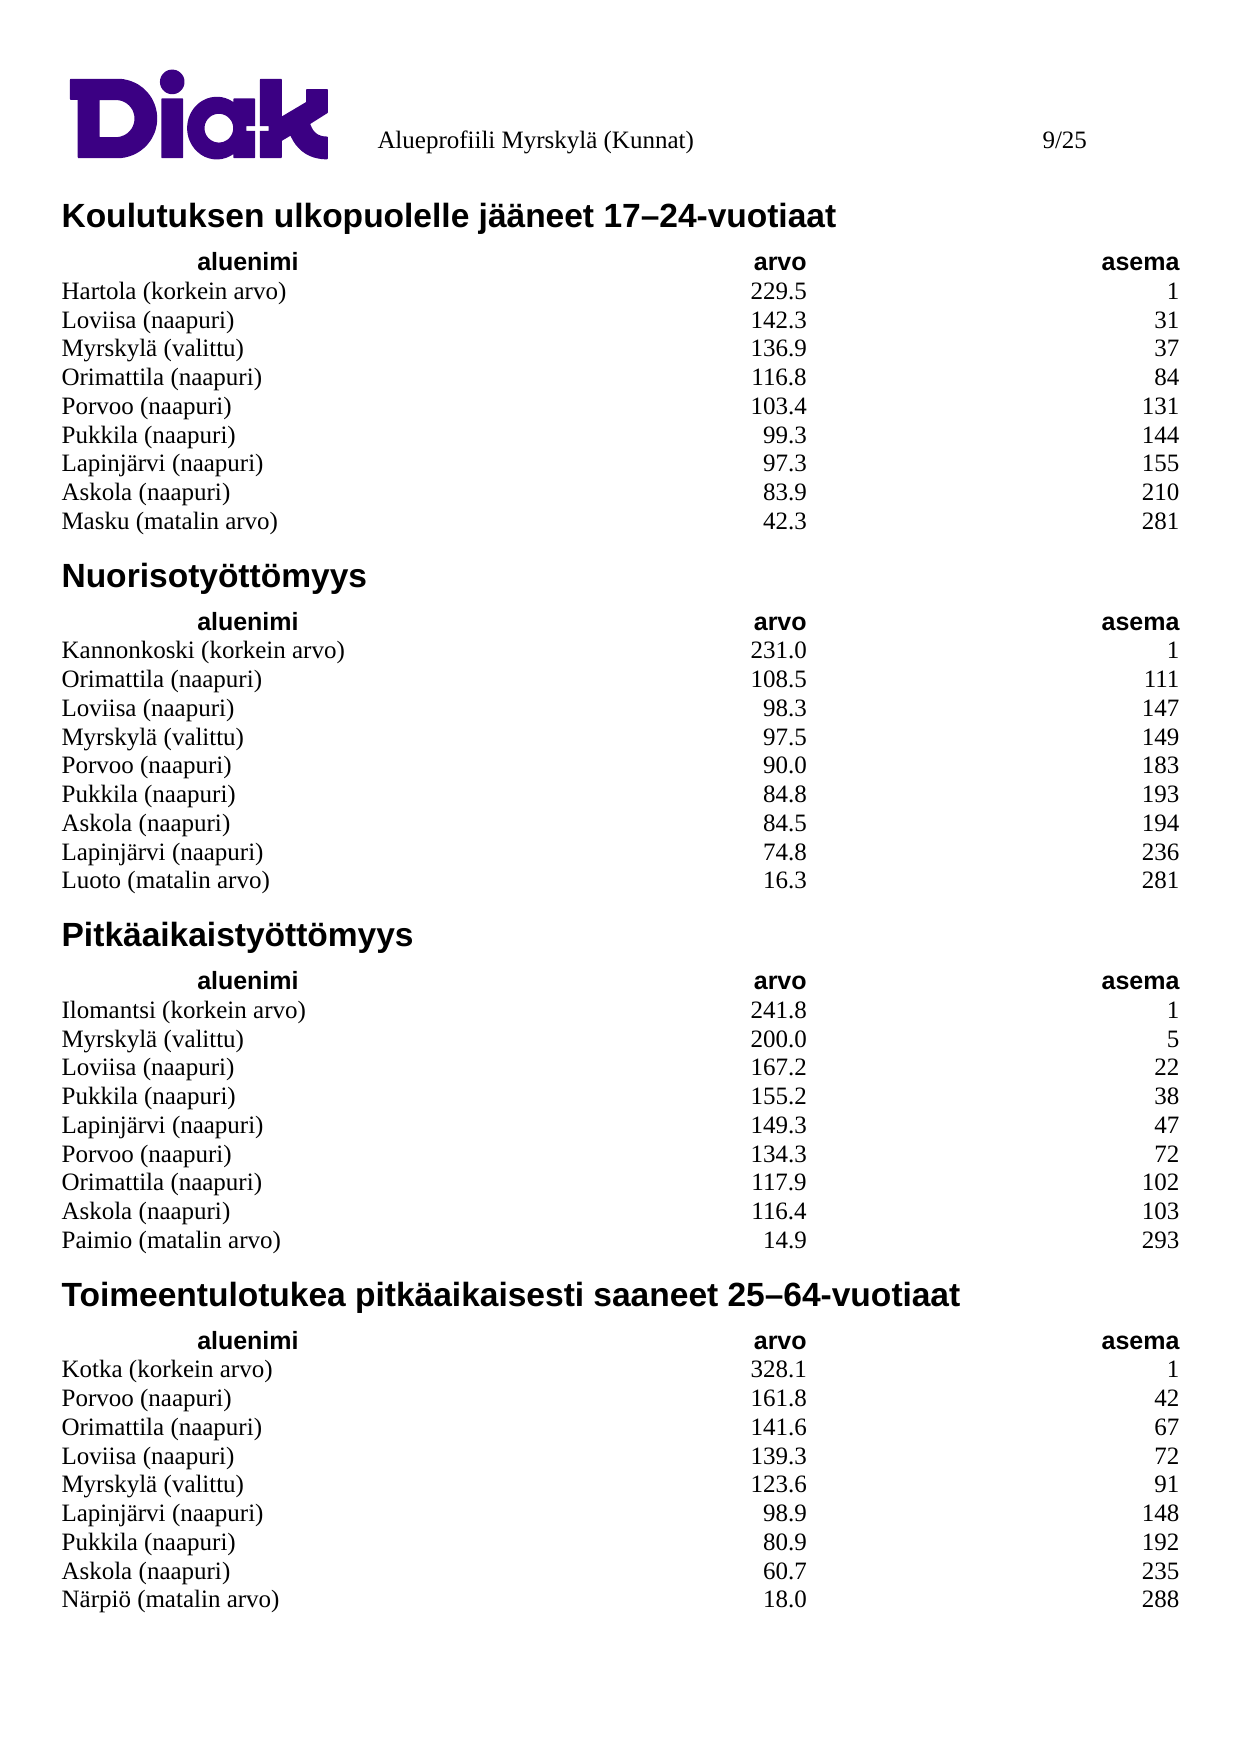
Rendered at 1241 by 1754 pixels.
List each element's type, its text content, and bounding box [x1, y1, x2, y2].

table_cell 193 [806, 779, 1179, 808]
table_cell Lapinjärvi (naapuri) [61, 1110, 434, 1139]
table_cell 16.3 [434, 866, 806, 894]
table_cell Askola (naapuri) [61, 477, 434, 506]
table_cell Luoto (matalin arvo) [61, 866, 434, 894]
table_cell 84 [806, 362, 1179, 391]
table_cell 167.2 [434, 1053, 806, 1081]
table_cell 5 [806, 1024, 1179, 1052]
table_cell 134.3 [434, 1139, 806, 1167]
table_cell Loviisa (naapuri) [61, 693, 434, 722]
table_cell Kannonkoski (korkein arvo) [61, 636, 434, 664]
table_cell 142.3 [434, 305, 806, 333]
table_header arvo [434, 1326, 806, 1354]
table_header aluenimi [61, 1326, 434, 1354]
table_cell 84.8 [434, 779, 806, 808]
table_cell Porvoo (naapuri) [61, 751, 434, 779]
table_cell Pukkila (naapuri) [61, 779, 434, 808]
table_cell 241.8 [434, 995, 806, 1024]
table_header asema [806, 247, 1179, 276]
table_cell Loviisa (naapuri) [61, 1441, 434, 1469]
table_cell 108.5 [434, 664, 806, 693]
table_cell Lapinjärvi (naapuri) [61, 837, 434, 866]
table_cell Hartola (korkein arvo) [61, 276, 434, 305]
table_cell 149 [806, 722, 1179, 751]
table_cell 80.9 [434, 1527, 806, 1556]
table_cell Askola (naapuri) [61, 808, 434, 837]
table_cell Orimattila (naapuri) [61, 362, 434, 391]
table_cell Orimattila (naapuri) [61, 664, 434, 693]
table_cell 74.8 [434, 837, 806, 866]
table_cell Porvoo (naapuri) [61, 1139, 434, 1167]
table_cell 141.6 [434, 1412, 806, 1441]
table_cell 281 [806, 506, 1179, 535]
table_header asema [806, 1326, 1179, 1354]
table_header aluenimi [61, 966, 434, 995]
table_cell 18.0 [434, 1585, 806, 1613]
table_cell 103.4 [434, 391, 806, 420]
table_header aluenimi [61, 247, 434, 276]
table_header arvo [434, 247, 806, 276]
table_cell Orimattila (naapuri) [61, 1168, 434, 1196]
table_cell 22 [806, 1053, 1179, 1081]
table_cell 229.5 [434, 276, 806, 305]
table_cell 155 [806, 449, 1179, 477]
table_cell 210 [806, 477, 1179, 506]
table_cell 84.5 [434, 808, 806, 837]
table_cell 231.0 [434, 636, 806, 664]
subtitle Nuorisotyöttömyys [61, 556, 1179, 594]
table_cell Loviisa (naapuri) [61, 305, 434, 333]
table_cell Pukkila (naapuri) [61, 1527, 434, 1556]
table_cell 14.9 [434, 1225, 806, 1254]
table_cell Pukkila (naapuri) [61, 1081, 434, 1110]
table_cell 155.2 [434, 1081, 806, 1110]
subtitle Koulutuksen ulkopuolelle jääneet 17–24-vuotiaat [61, 196, 1179, 235]
table_cell 161.8 [434, 1383, 806, 1412]
table_cell 91 [806, 1470, 1179, 1498]
table_cell 117.9 [434, 1168, 806, 1196]
table_cell Myrskylä (valittu) [61, 334, 434, 362]
table_cell Närpiö (matalin arvo) [61, 1585, 434, 1613]
table_cell Masku (matalin arvo) [61, 506, 434, 535]
table_cell Loviisa (naapuri) [61, 1053, 434, 1081]
table_cell 31 [806, 305, 1179, 333]
table_cell 136.9 [434, 334, 806, 362]
table_cell 97.5 [434, 722, 806, 751]
table_cell 97.3 [434, 449, 806, 477]
table_cell 288 [806, 1585, 1179, 1613]
table_cell 99.3 [434, 420, 806, 448]
table_cell Kotka (korkein arvo) [61, 1355, 434, 1383]
table_cell 42 [806, 1383, 1179, 1412]
table_cell 60.7 [434, 1556, 806, 1584]
table_cell 72 [806, 1139, 1179, 1167]
table_cell Porvoo (naapuri) [61, 1383, 434, 1412]
table_cell 102 [806, 1168, 1179, 1196]
table_cell Lapinjärvi (naapuri) [61, 449, 434, 477]
table_cell 83.9 [434, 477, 806, 506]
table_cell 116.4 [434, 1196, 806, 1225]
table_cell 90.0 [434, 751, 806, 779]
table_header asema [806, 966, 1179, 995]
table_cell 47 [806, 1110, 1179, 1139]
table_cell 98.9 [434, 1498, 806, 1527]
table_cell Lapinjärvi (naapuri) [61, 1498, 434, 1527]
table_cell 103 [806, 1196, 1179, 1225]
table_cell 192 [806, 1527, 1179, 1556]
table_cell Ilomantsi (korkein arvo) [61, 995, 434, 1024]
table_cell 139.3 [434, 1441, 806, 1469]
table_header aluenimi [61, 607, 434, 636]
table_cell Myrskylä (valittu) [61, 1024, 434, 1052]
table_cell 183 [806, 751, 1179, 779]
table_header arvo [434, 607, 806, 636]
subtitle Toimeentulotukea pitkäaikaisesti saaneet 25–64-vuotiaat [61, 1274, 1179, 1313]
table_cell 72 [806, 1441, 1179, 1469]
table_cell 111 [806, 664, 1179, 693]
table_cell 149.3 [434, 1110, 806, 1139]
table_cell 148 [806, 1498, 1179, 1527]
table_cell 1 [806, 276, 1179, 305]
table_cell 98.3 [434, 693, 806, 722]
table_cell Paimio (matalin arvo) [61, 1225, 434, 1254]
table_cell 38 [806, 1081, 1179, 1110]
table_cell 236 [806, 837, 1179, 866]
table_cell Askola (naapuri) [61, 1556, 434, 1584]
table_cell 194 [806, 808, 1179, 837]
table_cell 123.6 [434, 1470, 806, 1498]
table_cell 37 [806, 334, 1179, 362]
table_cell Porvoo (naapuri) [61, 391, 434, 420]
table_cell Askola (naapuri) [61, 1196, 434, 1225]
table_cell 42.3 [434, 506, 806, 535]
table_cell 67 [806, 1412, 1179, 1441]
table_cell 281 [806, 866, 1179, 894]
table_cell 293 [806, 1225, 1179, 1254]
subtitle Pitkäaikaistyöttömyys [61, 915, 1179, 954]
table_cell Myrskylä (valittu) [61, 722, 434, 751]
table_cell 328.1 [434, 1355, 806, 1383]
table_cell 116.8 [434, 362, 806, 391]
table_header asema [806, 607, 1179, 636]
table_cell 144 [806, 420, 1179, 448]
table_cell 235 [806, 1556, 1179, 1584]
table_cell 1 [806, 995, 1179, 1024]
table_cell 131 [806, 391, 1179, 420]
table_cell Myrskylä (valittu) [61, 1470, 434, 1498]
table_cell 200.0 [434, 1024, 806, 1052]
table_cell 147 [806, 693, 1179, 722]
table_cell Orimattila (naapuri) [61, 1412, 434, 1441]
table_header arvo [434, 966, 806, 995]
table_cell Pukkila (naapuri) [61, 420, 434, 448]
table_cell 1 [806, 1355, 1179, 1383]
table_cell 1 [806, 636, 1179, 664]
